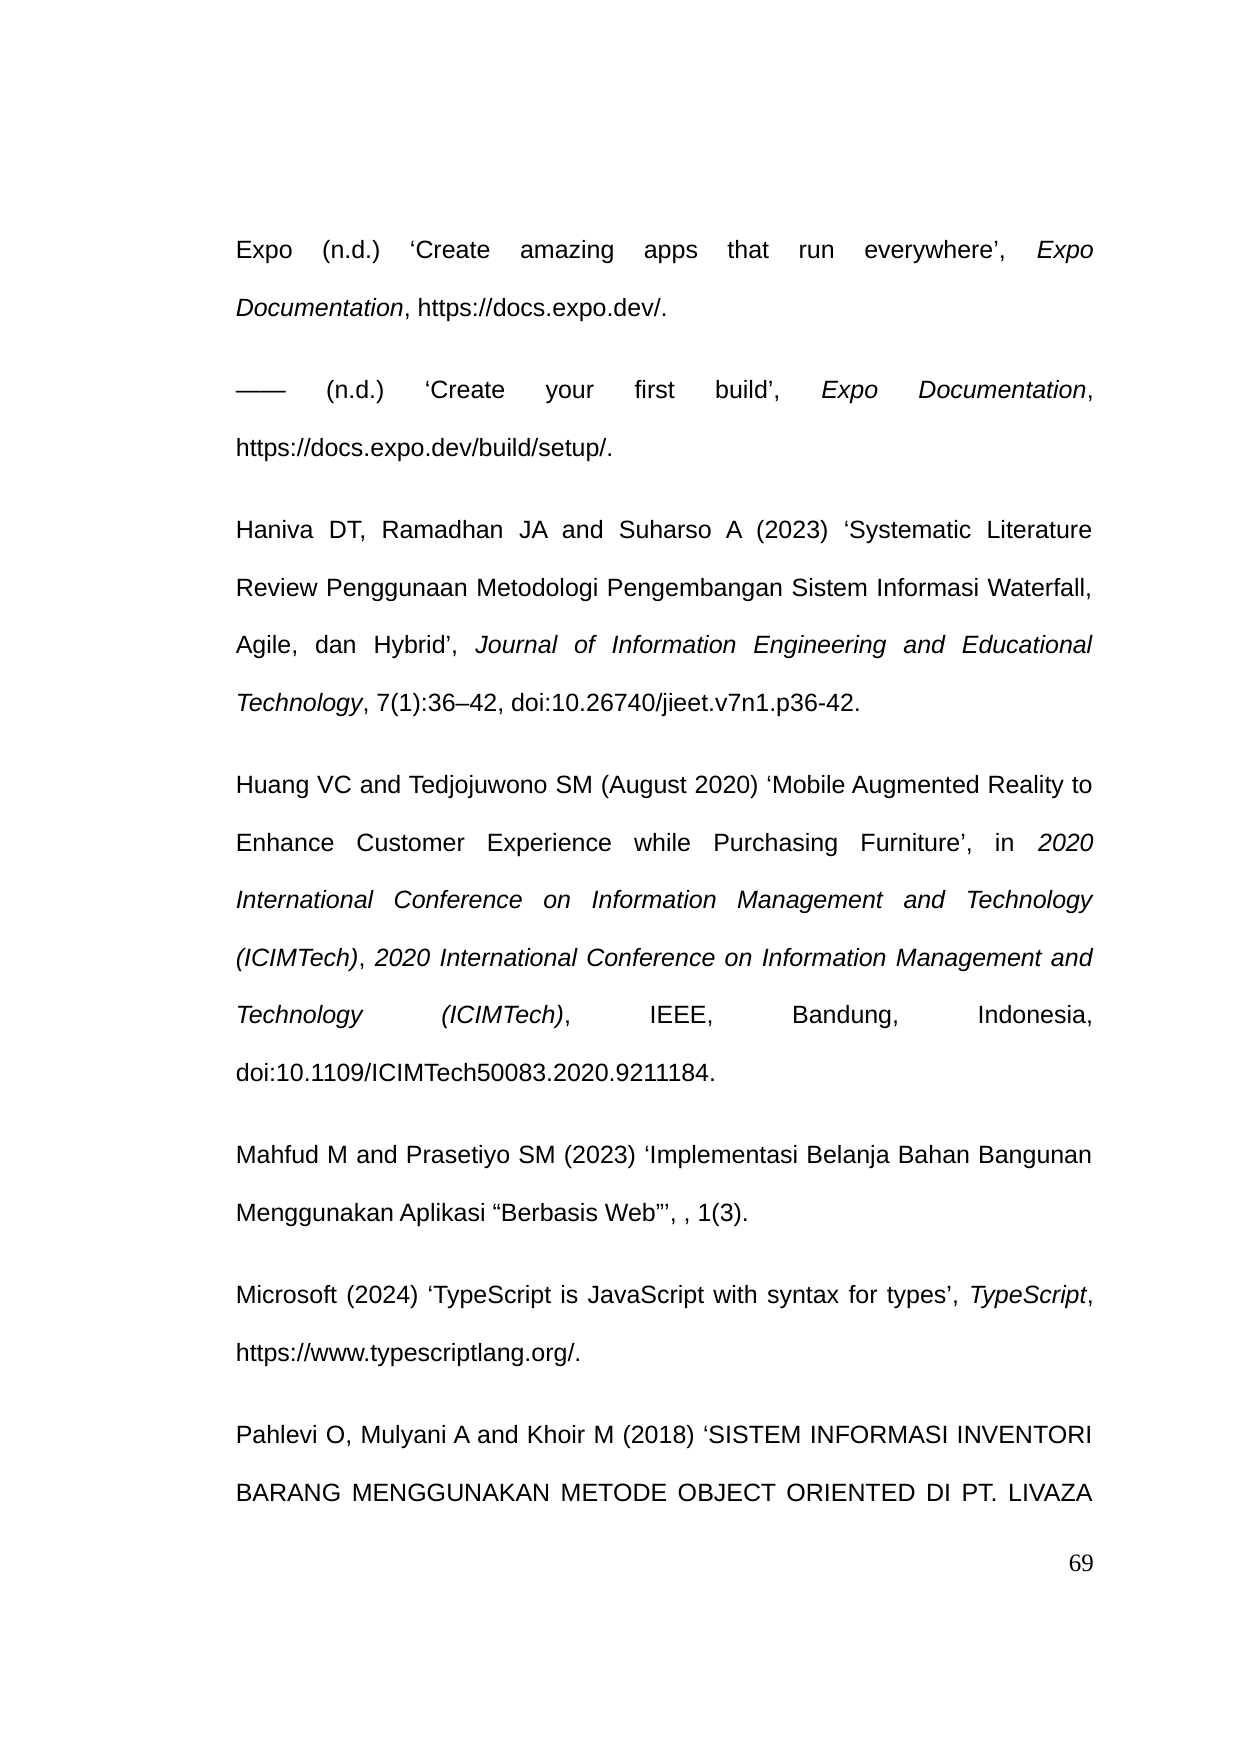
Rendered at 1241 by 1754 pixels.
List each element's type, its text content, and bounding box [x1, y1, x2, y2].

text Expo (n.d.) ‘Create amazing apps that run everywhere’, Expo Documentation, https://docs.expo.dev/. [236, 236, 1093, 322]
text Mahfud M and Prasetiyo SM (2023) ‘Implementasi Belanja Bahan Bangunan Menggunakan Aplikasi “Berbasis Web”’, , 1(3). [236, 1141, 1093, 1227]
text —— (n.d.) ‘Create your first build’, Expo Documentation, https://docs.expo.dev/build/setup/. [236, 376, 1093, 462]
text Pahlevi O, Mulyani A and Khoir M (2018) ‘SISTEM INFORMASI INVENTORI BARANG MENGGUNAKAN METODE OBJECT ORIENTED DI PT. LIVAZA [236, 1421, 1093, 1507]
text Microsoft (2024) ‘TypeScript is JavaScript with syntax for types’, TypeScript, https://www.typescriptlang.org/. [236, 1281, 1093, 1367]
text Huang VC and Tedjojuwono SM (August 2020) ‘Mobile Augmented Reality to Enhance Customer Experience while Purchasing Furniture’, in 2020 International Conference on Information Management and Technology (ICIMTech), 2020 International Conference on Information Management and Technology (ICIMTech), IEEE, Bandung, Indonesia, doi:10.1109/ICIMTech50083.2020.9211184. [236, 771, 1093, 1087]
text Haniva DT, Ramadhan JA and Suharso A (2023) ‘Systematic Literature Review Penggunaan Metodologi Pengembangan Sistem Informasi Waterfall, Agile, dan Hybrid’, Journal of Information Engineering and Educational Technology, 7(1):36–42, doi:10.26740/jieet.v7n1.p36-42. [236, 516, 1093, 717]
